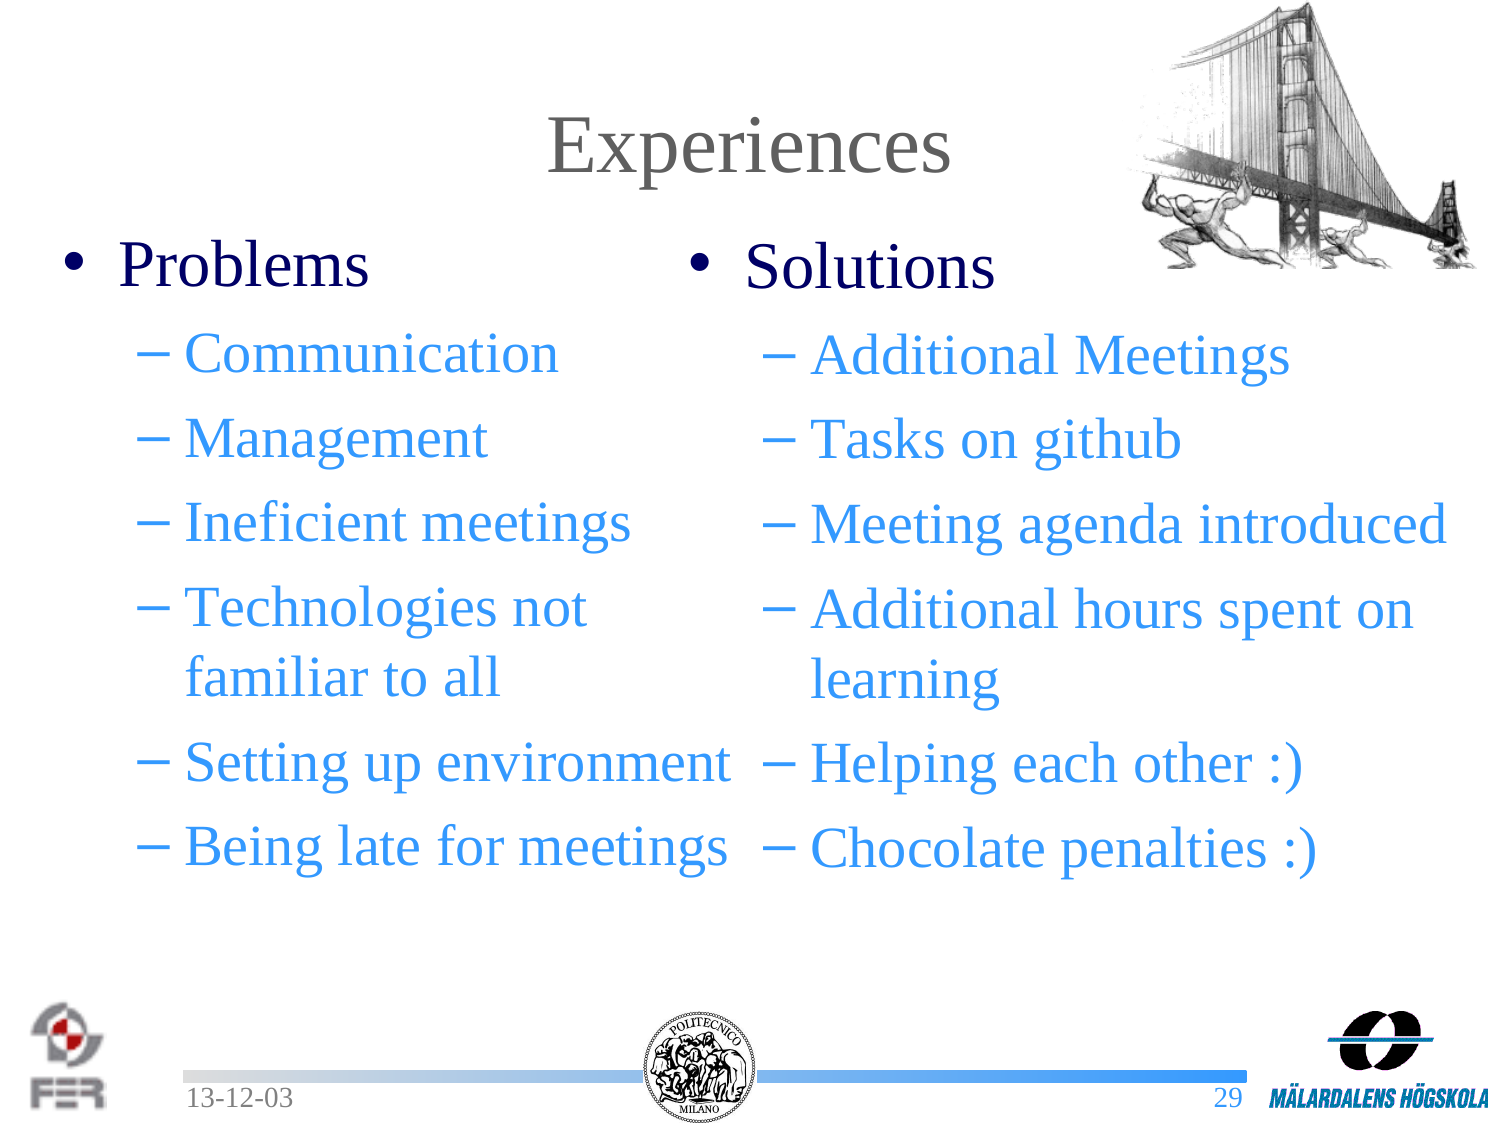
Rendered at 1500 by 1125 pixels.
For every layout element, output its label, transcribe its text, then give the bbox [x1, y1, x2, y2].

list Problems Communication Management Ineficient meetings Technologies not familiar to all Setting up environment Being late for meetings [47, 212, 751, 1054]
title Experiences [75, 45, 1122, 214]
text_box [1186, 1070, 1258, 1114]
list Solutions Additional Meetings Tasks on github Meeting agenda introduced Additional hours spent on learning Helping each other :) Chocolate penalties :) [673, 214, 1483, 1056]
text_box 13-12-03 [171, 1070, 396, 1114]
picture [1368, 1093, 1374, 1104]
picture [1122, 0, 1477, 214]
picture [643, 1054, 757, 1123]
picture [1454, 1091, 1459, 1108]
picture [1435, 1096, 1441, 1104]
picture [1269, 1011, 1488, 1108]
picture [29, 987, 107, 1125]
